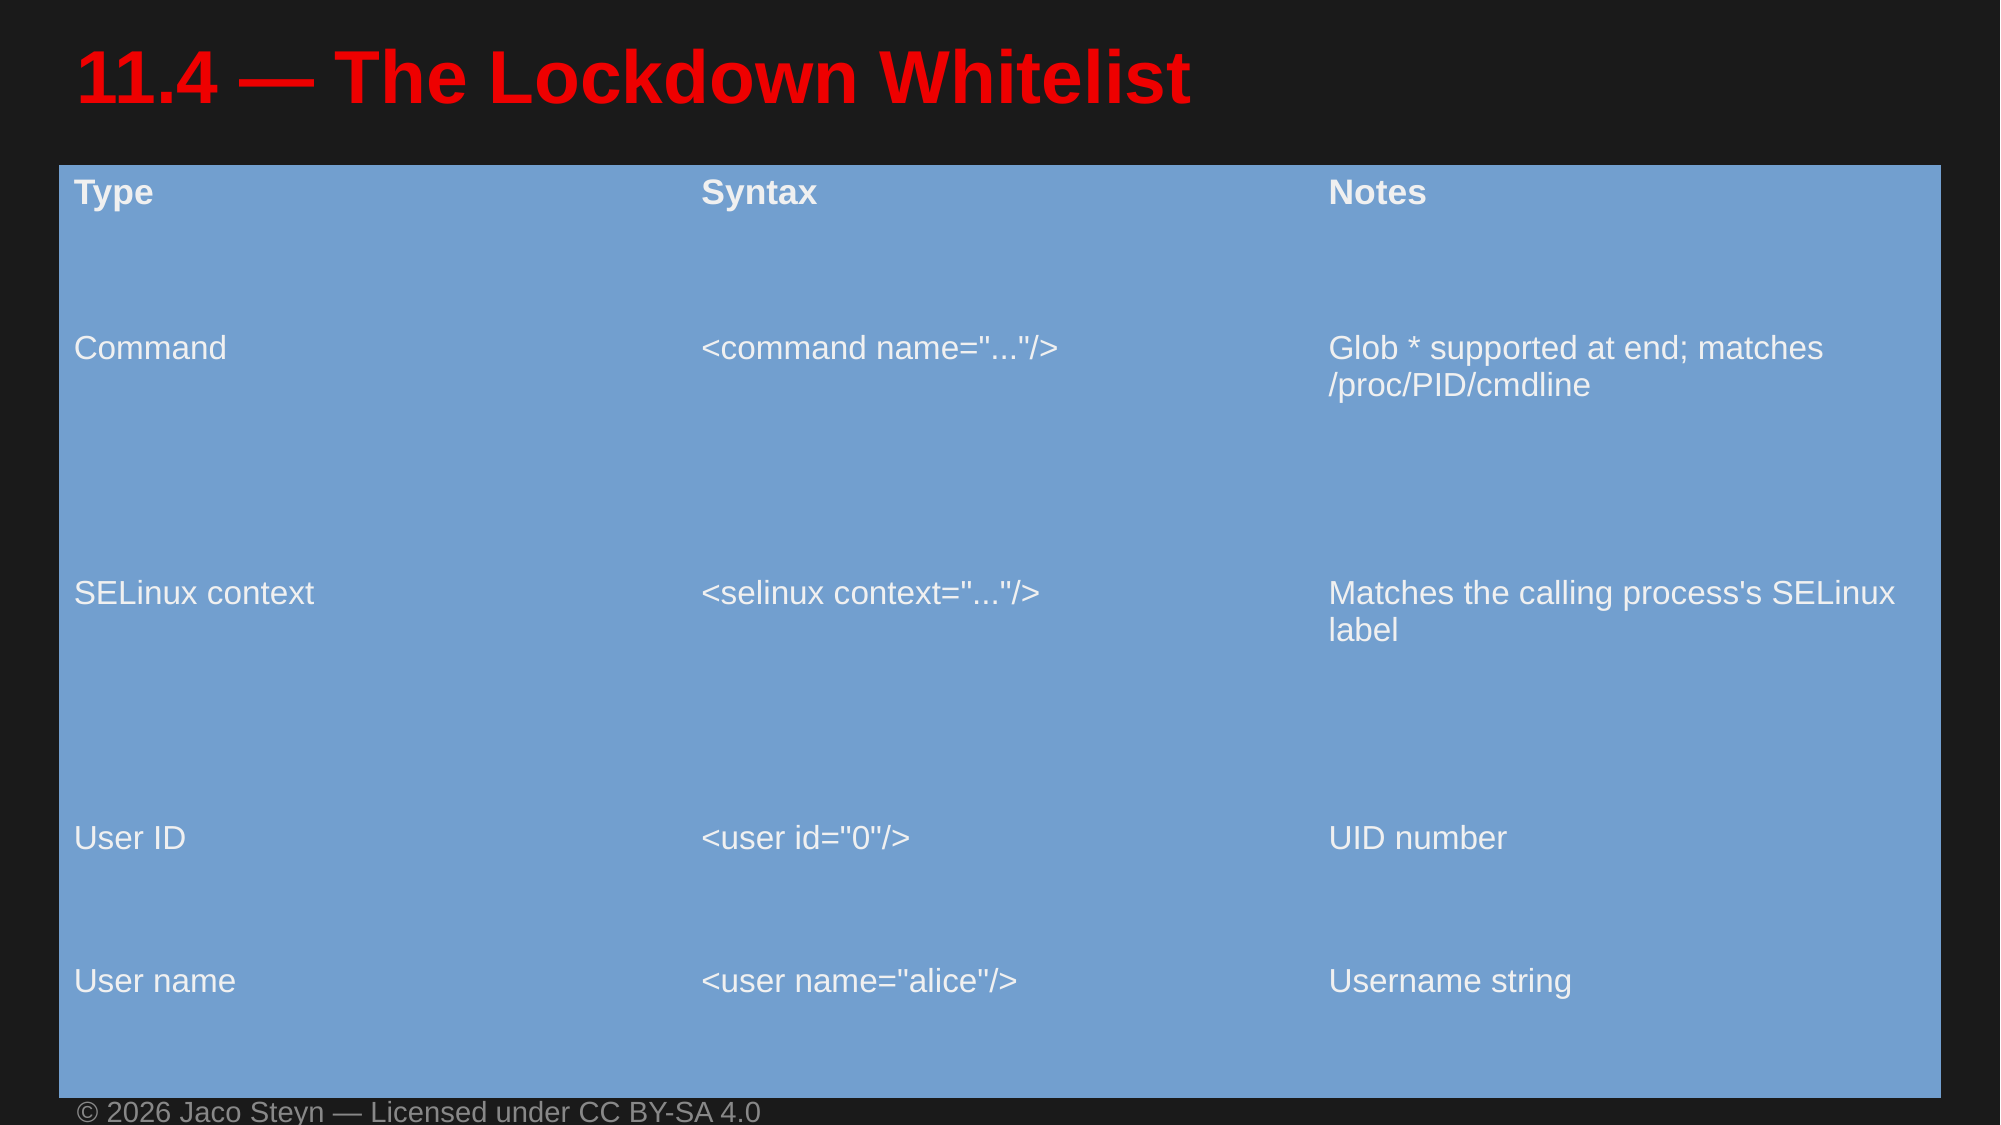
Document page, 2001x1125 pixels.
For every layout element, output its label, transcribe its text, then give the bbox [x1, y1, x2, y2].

table_cell SELinux context [59, 567, 686, 812]
table_cell Username string [1314, 955, 1941, 1083]
table_header Type [59, 165, 686, 322]
table_cell <command name="..."/> [686, 322, 1314, 567]
table_cell UID number [1314, 812, 1941, 955]
table_cell <user name="alice"/> [686, 955, 1314, 1083]
table_cell Glob * supported at end; matches /proc/PID/cmdline [1314, 322, 1941, 567]
table_cell User ID [59, 812, 686, 955]
table_cell Matches the calling process's SELinux label [1314, 567, 1941, 812]
table_header Notes [1314, 165, 1941, 322]
table_cell User name [59, 955, 686, 1083]
table_cell <selinux context="..."/> [686, 567, 1314, 812]
text_box © 2026 Jaco Steyn — Licensed under CC BY-SA 4.0 [59, 1083, 1942, 1120]
table_header Syntax [686, 165, 1314, 322]
table_cell [686, 812, 1314, 955]
text_box 11.4 — The Lockdown Whitelist [59, 23, 1942, 142]
table_cell Command [59, 322, 686, 567]
